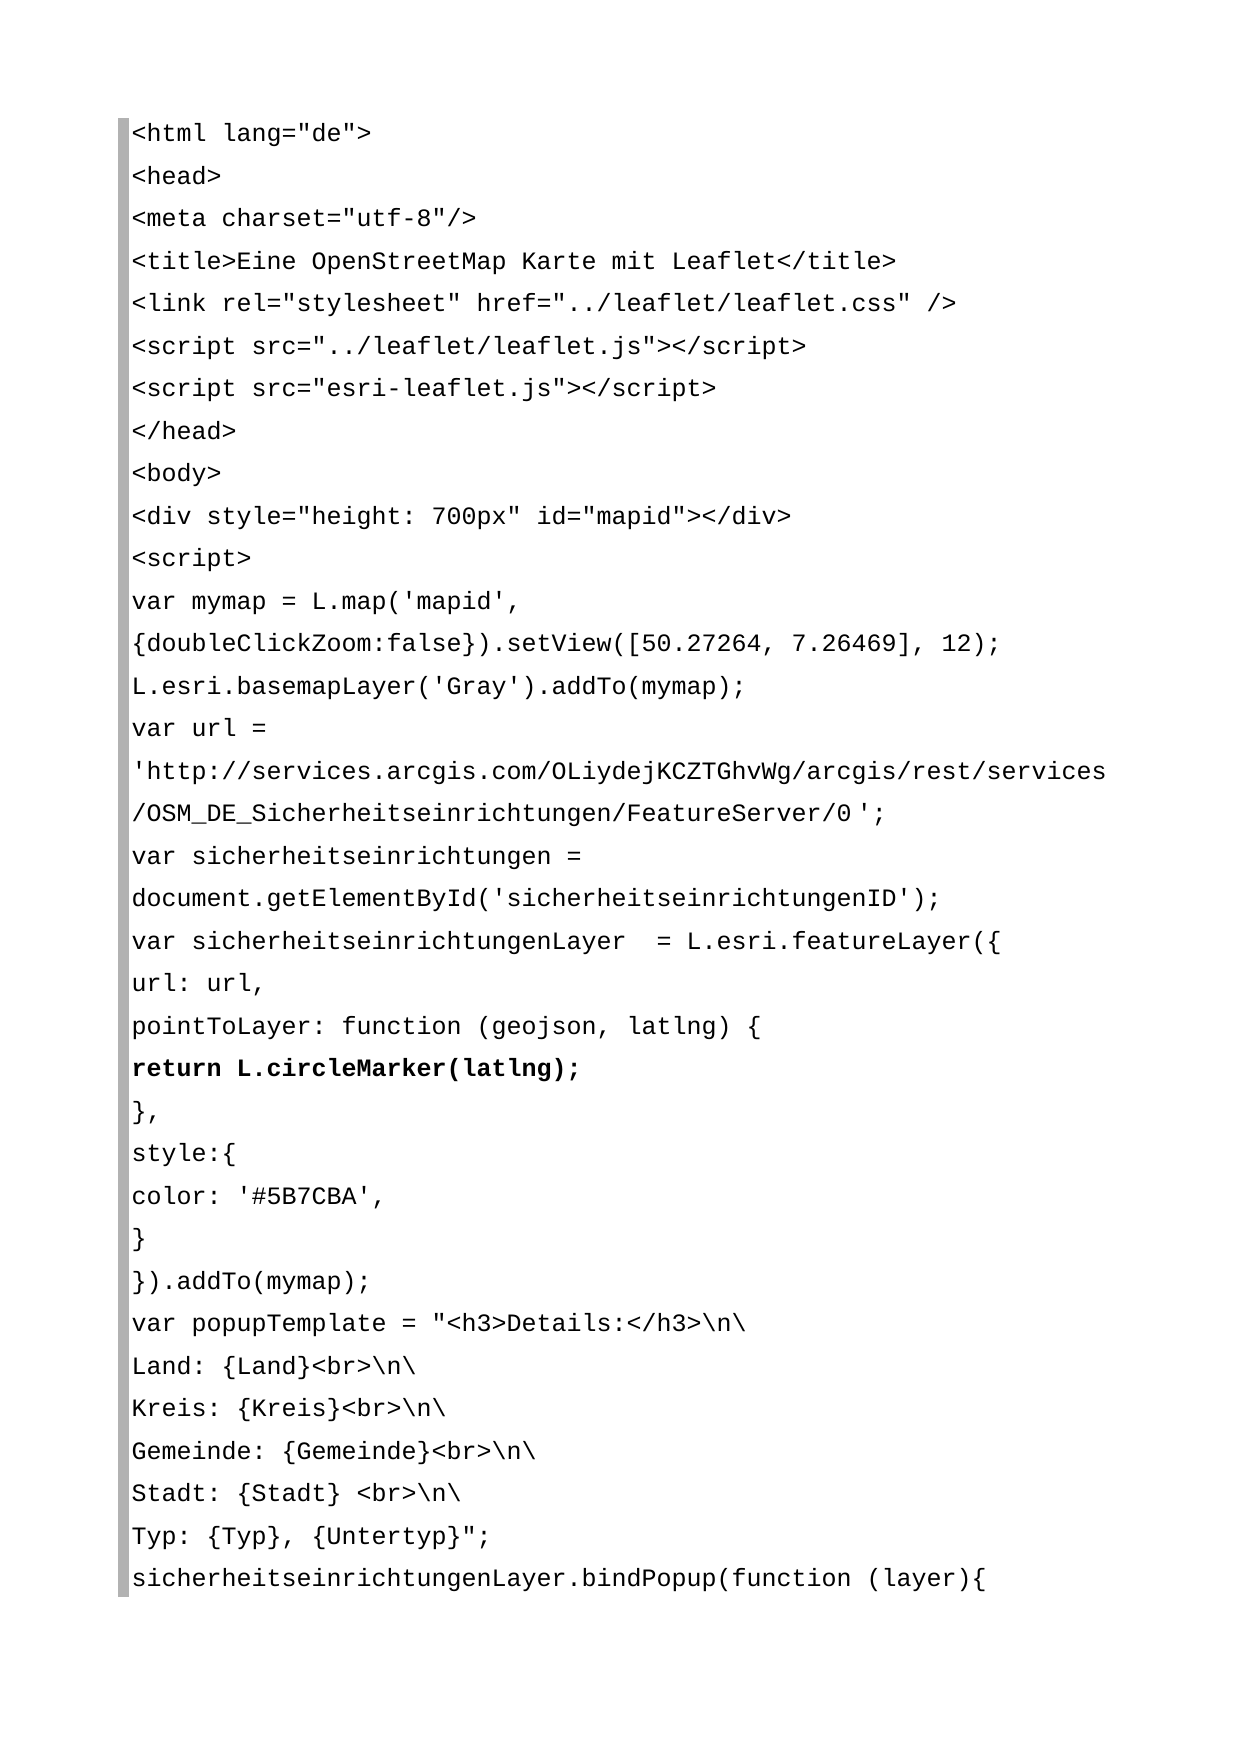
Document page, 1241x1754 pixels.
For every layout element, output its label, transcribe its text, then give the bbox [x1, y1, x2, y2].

text url: url, [129, 968, 1122, 999]
text pointToLayer: function (geojson, latlng) { [129, 1011, 1122, 1042]
text }).addTo(mymap); [129, 1266, 1122, 1297]
text return L.circleMarker(latlng); [129, 1053, 1122, 1084]
text </head> [129, 416, 1122, 447]
text var popupTemplate = "<h3>Details:</h3>\n\ [129, 1308, 1122, 1339]
text Stadt: {Stadt} <br>\n\ [129, 1478, 1122, 1509]
text L.esri.basemapLayer('Gray').addTo(mymap); [129, 671, 1122, 702]
text Gemeinde: {Gemeinde}<br>\n\ [129, 1436, 1122, 1467]
text Kreis: {Kreis}<br>\n\ [129, 1393, 1122, 1424]
text var sicherheitseinrichtungen = document.getElementById('sicherheitseinrichtungenID'); [129, 841, 1122, 914]
text <script src="esri-leaflet.js"></script> [129, 373, 1122, 404]
text <link rel="stylesheet" href="../leaflet/leaflet.css" /> [129, 288, 1122, 319]
text } [129, 1223, 1122, 1254]
text sicherheitseinrichtungenLayer.bindPopup(function (layer){ [129, 1563, 1122, 1597]
text var url = 'http://services.arcgis.com/OLiydejKCZTGhvWg/arcgis/rest/services/OSM_DE_Sicherheitseinrichtungen/FeatureServer/0 '; [129, 713, 1122, 829]
text color: '#5B7CBA', [129, 1181, 1122, 1212]
text <title>Eine OpenStreetMap Karte mit Leaflet</title> [129, 246, 1122, 277]
text <head> [129, 161, 1122, 192]
text var mymap = L.map('mapid', {doubleClickZoom:false}).setView([50.27264, 7.26469], 12); [129, 586, 1122, 659]
text Land: {Land}<br>\n\ [129, 1351, 1122, 1382]
text Typ: {Typ}, {Untertyp}"; [129, 1521, 1122, 1552]
text style:{ [129, 1138, 1122, 1169]
text <div style="height: 700px" id="mapid"></div> [129, 501, 1122, 532]
text var sicherheitseinrichtungenLayer = L.esri.featureLayer({ [129, 926, 1122, 957]
text <html lang="de"> [129, 118, 1122, 149]
text <script src="../leaflet/leaflet.js"></script> [129, 331, 1122, 362]
text }, [129, 1096, 1122, 1127]
text <script> [129, 543, 1122, 574]
text <body> [129, 458, 1122, 489]
text <meta charset="utf-8"/> [129, 203, 1122, 234]
